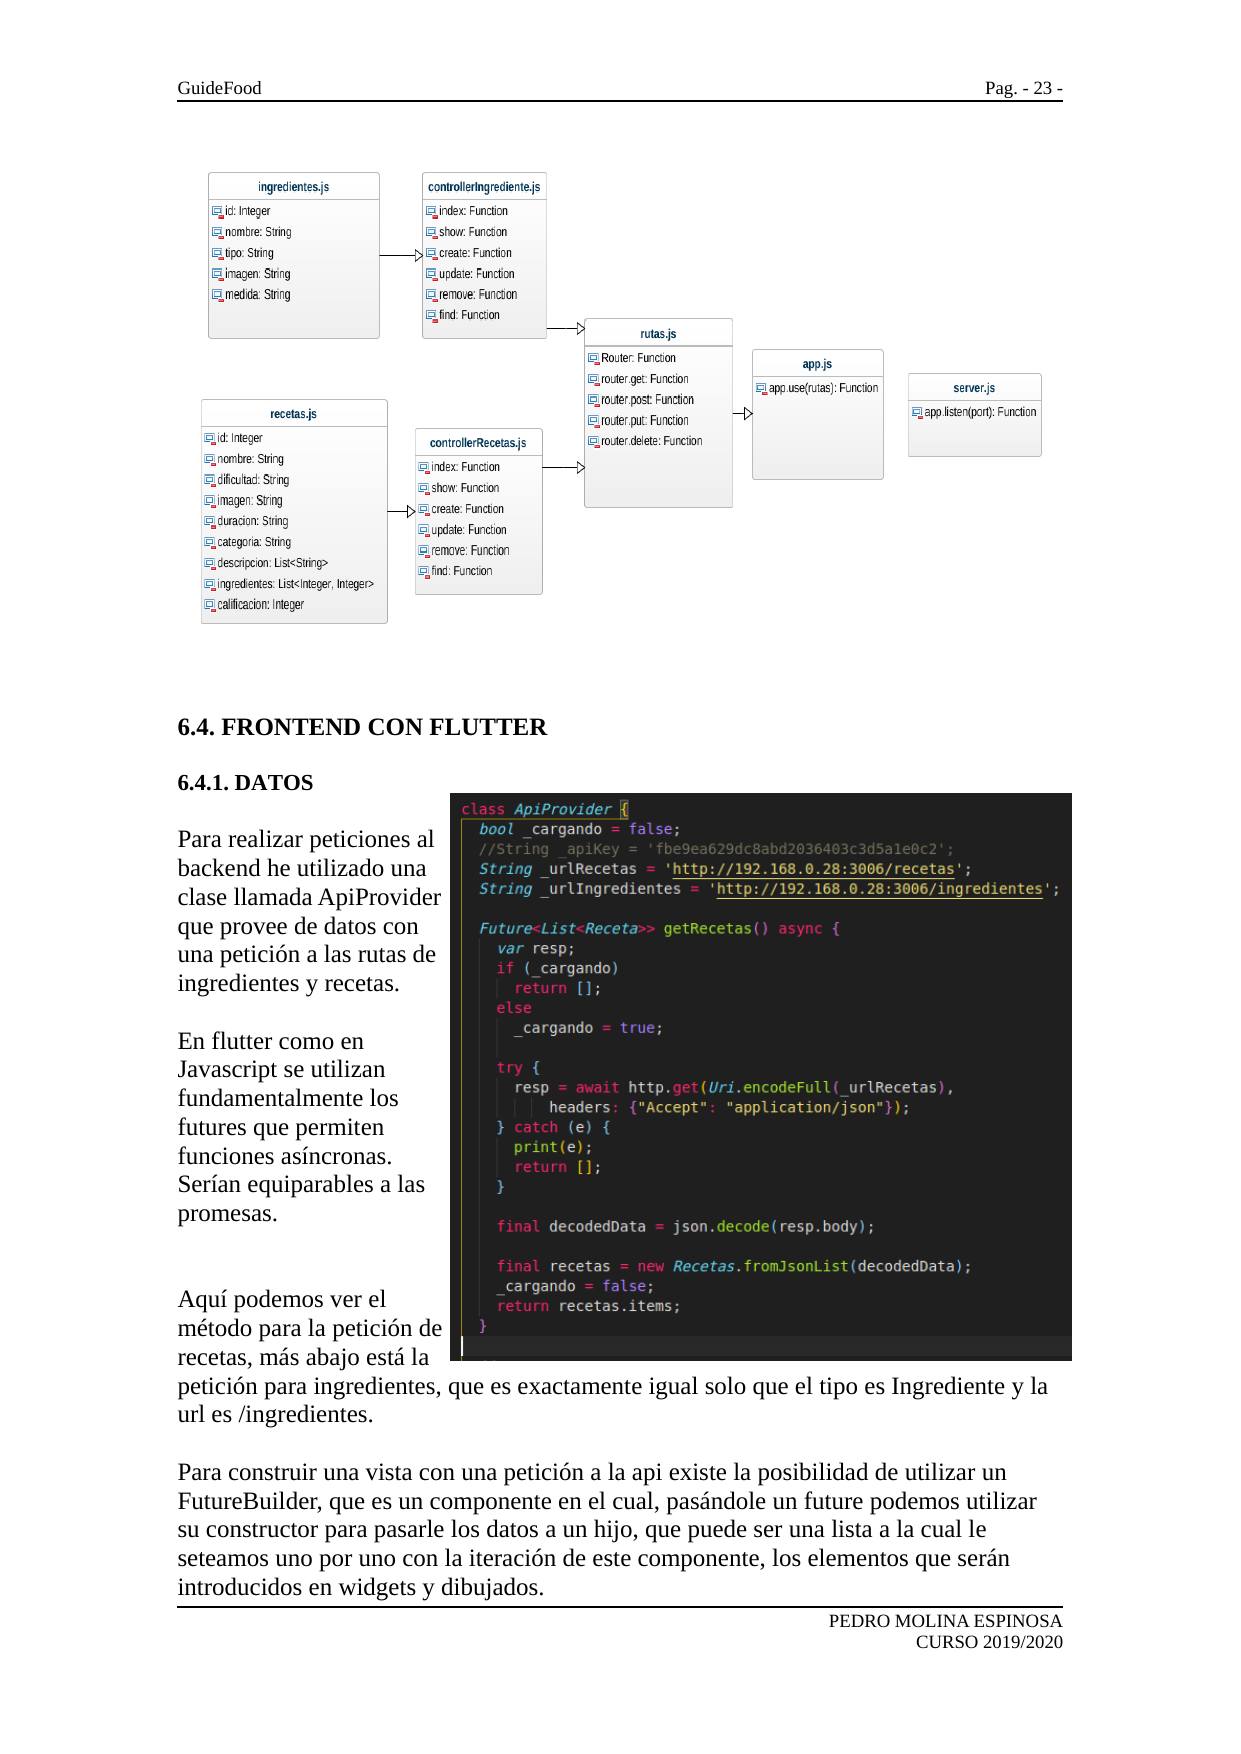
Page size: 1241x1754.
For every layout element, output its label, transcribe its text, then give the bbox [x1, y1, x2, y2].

text Para construir una vista con una petición a la api existe la posibilidad de utilizar un FutureBuilder, que es un componente en el cual, pasándole un future podemos utilizar su constructor para pasarle los datos a un hijo, que puede ser una lista a la cual le seteamos uno por uno con la iteración de este componente, los elementos que serán introducidos en widgets y dibujados. [177, 1457, 1063, 1601]
text [1033, 824, 1063, 997]
text 6.4. FRONTEND CON FLUTTER [177, 712, 1063, 741]
text Para realizar peticiones al backend he utilizado una clase llamada ApiProvider que provee de datos con una petición a las rutas de ingredientes y recetas. [177, 824, 450, 997]
text 6.4.1. DATOS [177, 769, 1063, 796]
picture [177, 141, 1063, 655]
text Aquí podemos ver el método para la petición de recetas, más abajo está la petición para ingredientes, que es exactamente igual solo que el tipo es Ingrediente y la url es /ingredientes. [177, 1284, 1063, 1428]
picture [450, 793, 1033, 1361]
text En flutter como en Javascript se utilizan fundamentalmente los futures que permiten funciones asíncronas. Serían equiparables a las promesas. [177, 1026, 450, 1227]
text [1033, 1026, 1063, 1227]
